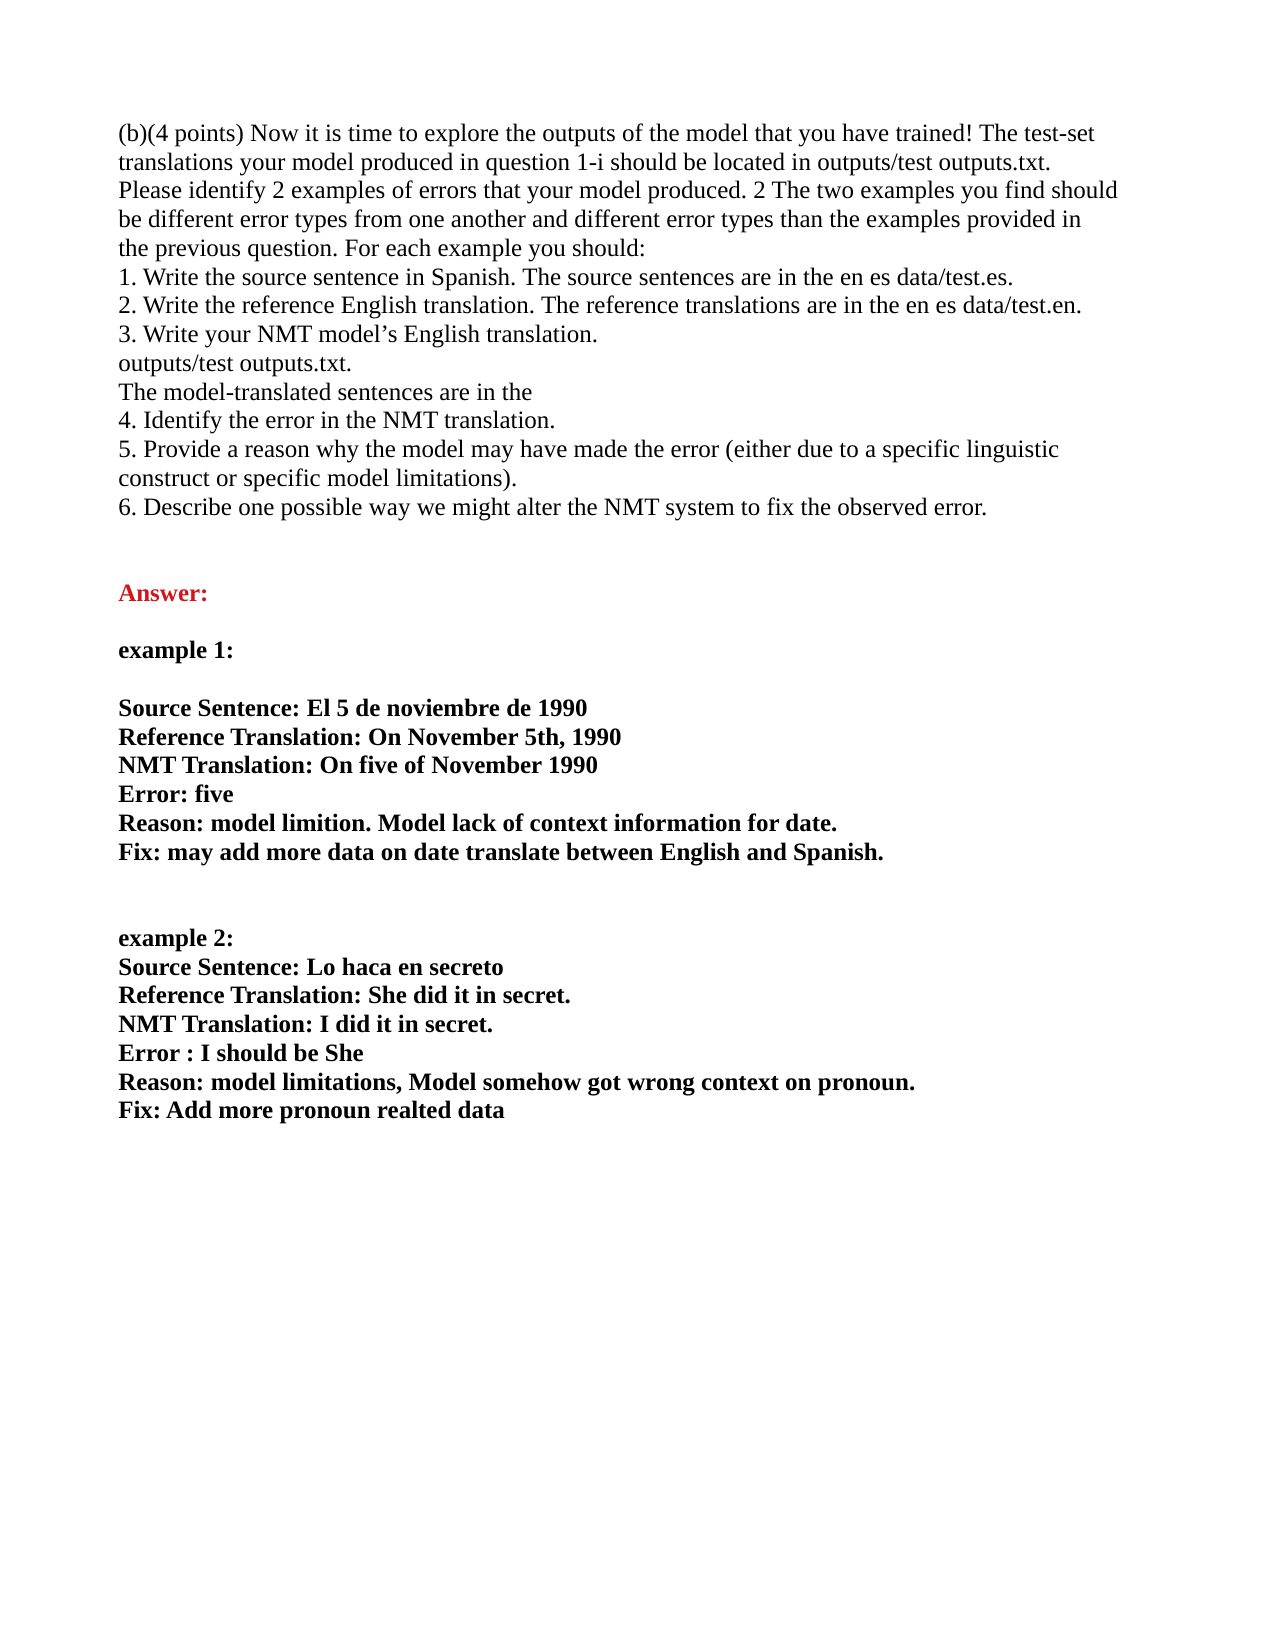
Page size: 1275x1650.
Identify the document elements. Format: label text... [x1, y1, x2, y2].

text 3. Write your NMT model’s English translation. [118, 319, 1157, 348]
text 2. Write the reference English translation. The reference translations are in the en es data/test.en. [118, 291, 1157, 319]
text Error : I should be She [118, 1038, 1157, 1067]
text Reason: model limition. Model lack of context information for date. [118, 808, 1157, 837]
text Fix: may add more data on date translate between English and Spanish. [118, 837, 1157, 866]
text example 1: [118, 636, 1157, 664]
text Reference Translation: She did it in secret. [118, 981, 1157, 1009]
text Reason: model limitations, Model somehow got wrong context on pronoun. [118, 1067, 1157, 1096]
text Source Sentence: El 5 de noviembre de 1990 [118, 693, 1157, 722]
text Error: five [118, 779, 1157, 808]
text be different error types from one another and different error types than the examples provided in [118, 204, 1157, 233]
text the previous question. For each example you should: [118, 233, 1157, 262]
text translations your model produced in question 1-i should be located in outputs/test outputs.txt. [118, 147, 1157, 176]
text (b)(4 points) Now it is time to explore the outputs of the model that you have trained! The test-set [118, 118, 1157, 147]
text construct or specific model limitations). [118, 463, 1157, 492]
text Please identify 2 examples of errors that your model produced. 2 The two examples you find should [118, 176, 1157, 204]
text 1. Write the source sentence in Spanish. The source sentences are in the en es data/test.es. [118, 262, 1157, 291]
text The model-translated sentences are in the [118, 377, 1157, 406]
text NMT Translation: On five of November 1990 [118, 751, 1157, 779]
text Source Sentence: Lo haca en secreto [118, 952, 1157, 981]
text 5. Provide a reason why the model may have made the error (either due to a specific linguistic [118, 434, 1157, 463]
text Fix: Add more pronoun realted data [118, 1096, 1157, 1124]
text outputs/test outputs.txt. [118, 348, 1157, 377]
text Answer: [118, 578, 1157, 607]
text NMT Translation: I did it in secret. [118, 1009, 1157, 1038]
text 6. Describe one possible way we might alter the NMT system to fix the observed error. [118, 492, 1157, 521]
text Reference Translation: On November 5th, 1990 [118, 722, 1157, 751]
text 4. Identify the error in the NMT translation. [118, 406, 1157, 434]
text example 2: [118, 923, 1157, 952]
